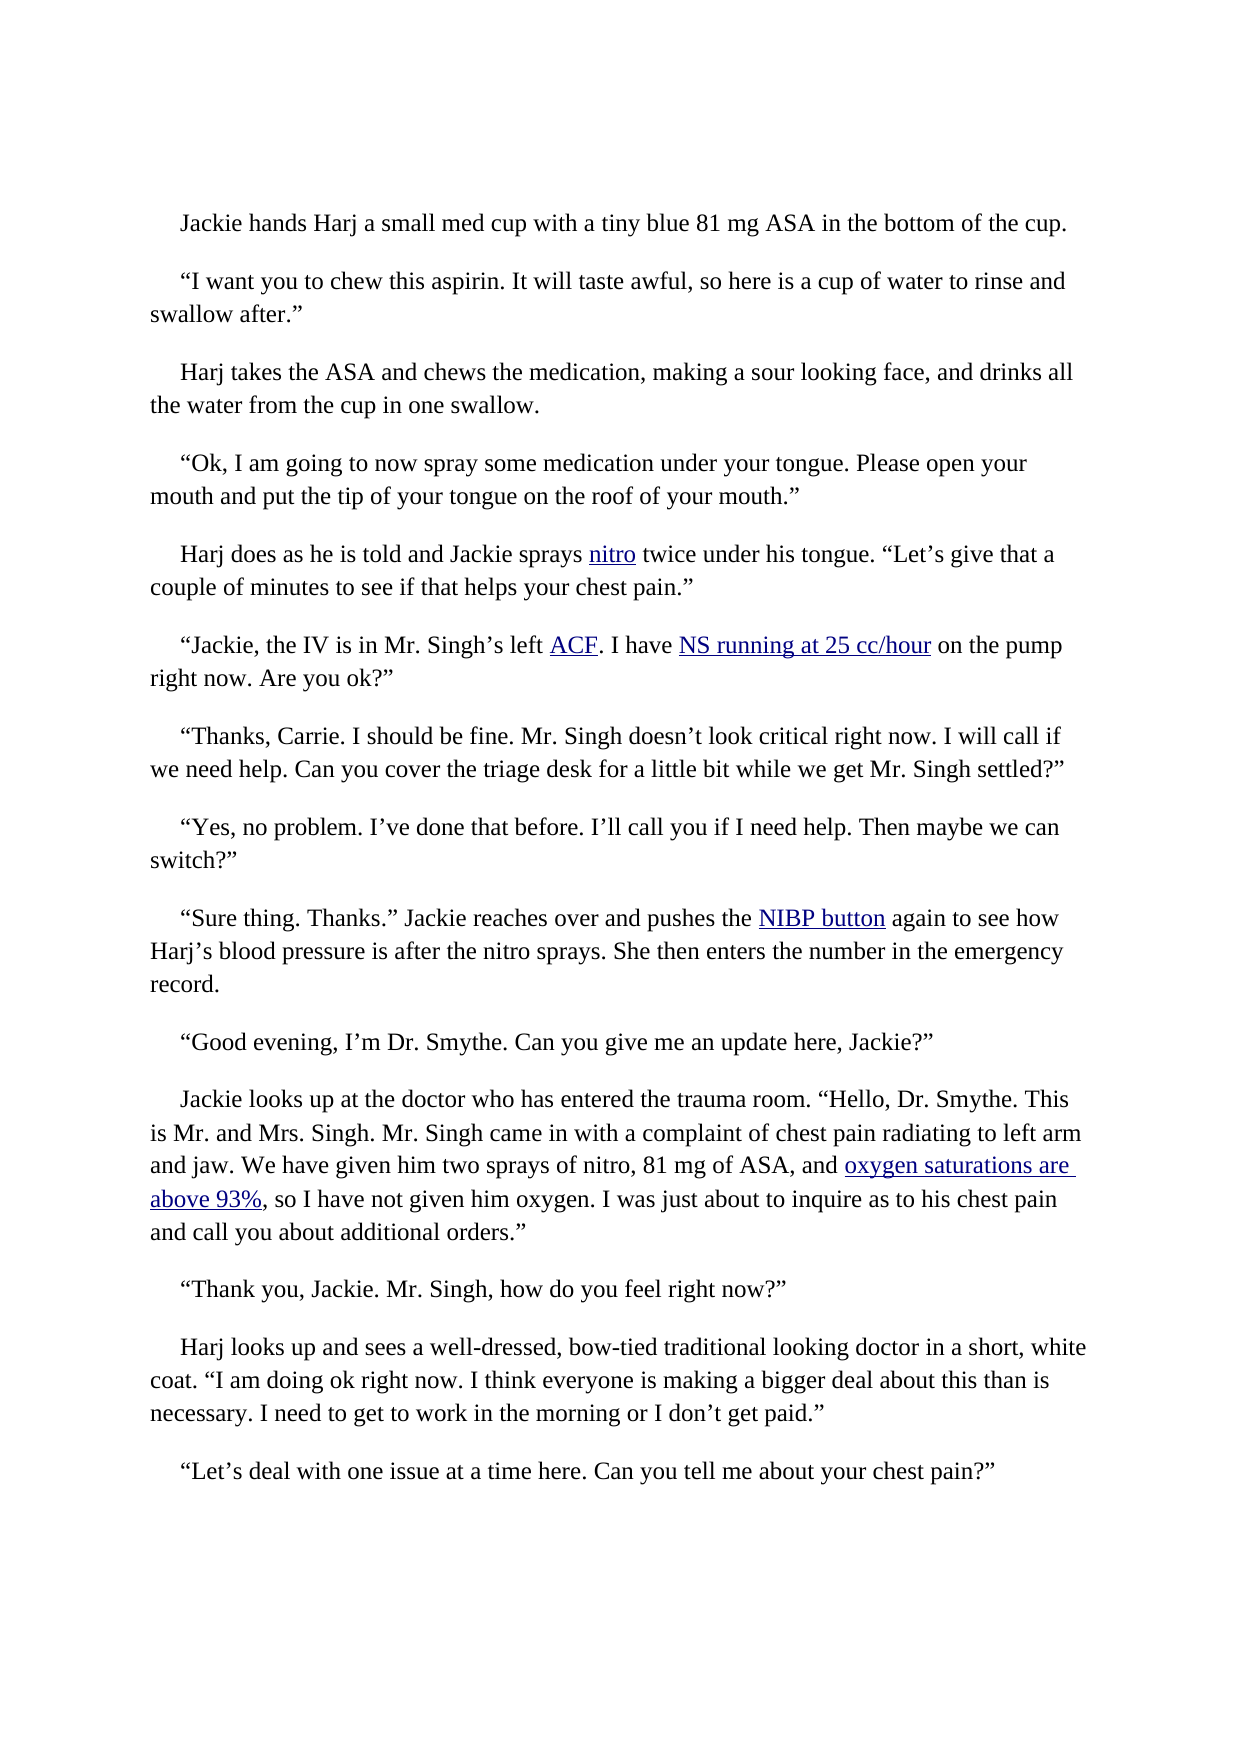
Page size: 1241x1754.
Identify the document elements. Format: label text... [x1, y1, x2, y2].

text “I want you to chew this aspirin. It will taste awful, so here is a cup of water to rinse and swallow after.” [150, 266, 1090, 328]
text “Jackie, the IV is in Mr. Singh’s left ACF. I have NS running at 25 cc/hour on the pump right now. Are you ok?” [150, 630, 1090, 692]
text “Thanks, Carrie. I should be fine. Mr. Singh doesn’t look critical right now. I will call if we need help. Can you cover the triage desk for a little bit while we get Mr. Singh settled?” [150, 721, 1090, 783]
text Jackie hands Harj a small med cup with a tiny blue 81 mg ASA in the bottom of the cup. [150, 208, 1090, 237]
text “Let’s deal with one issue at a time here. Can you tell me about your chest pain?” [150, 1456, 1090, 1485]
text Harj looks up and sees a well-dressed, bow-tied traditional looking doctor in a short, white coat. “I am doing ok right now. I think everyone is making a bigger deal about this than is necessary. I need to get to work in the morning or I don’t get paid.” [150, 1332, 1090, 1427]
text Harj takes the ASA and chews the medication, making a sour looking face, and drinks all the water from the cup in one swallow. [150, 357, 1090, 419]
text Harj does as he is told and Jackie sprays nitro twice under his tongue. “Let’s give that a couple of minutes to see if that helps your chest pain.” [150, 539, 1090, 601]
text “Good evening, I’m Dr. Smythe. Can you give me an update here, Jackie?” [150, 1027, 1090, 1055]
text “Sure thing. Thanks.” Jackie reaches over and pushes the NIBP button again to see how Harj’s blood pressure is after the nitro sprays. She then enters the number in the emergency record. [150, 903, 1090, 997]
text “Yes, no problem. I’ve done that before. I’ll call you if I need help. Then maybe we can switch?” [150, 812, 1090, 873]
text “Thank you, Jackie. Mr. Singh, how do you feel right now?” [150, 1274, 1090, 1303]
text “Ok, I am going to now spray some medication under your tongue. Please open your mouth and put the tip of your tongue on the roof of your mouth.” [150, 448, 1090, 510]
text Jackie looks up at the doctor who has entered the trauma room. “Hello, Dr. Smythe. This is Mr. and Mrs. Singh. Mr. Singh came in with a complaint of chest pain radiating to left arm and jaw. We have given him two sprays of nitro, 81 mg of ASA, and oxygen saturations are above 93%, so I have not given him oxygen. I was just about to inquire as to his chest pain and call you about additional orders.” [150, 1084, 1090, 1245]
